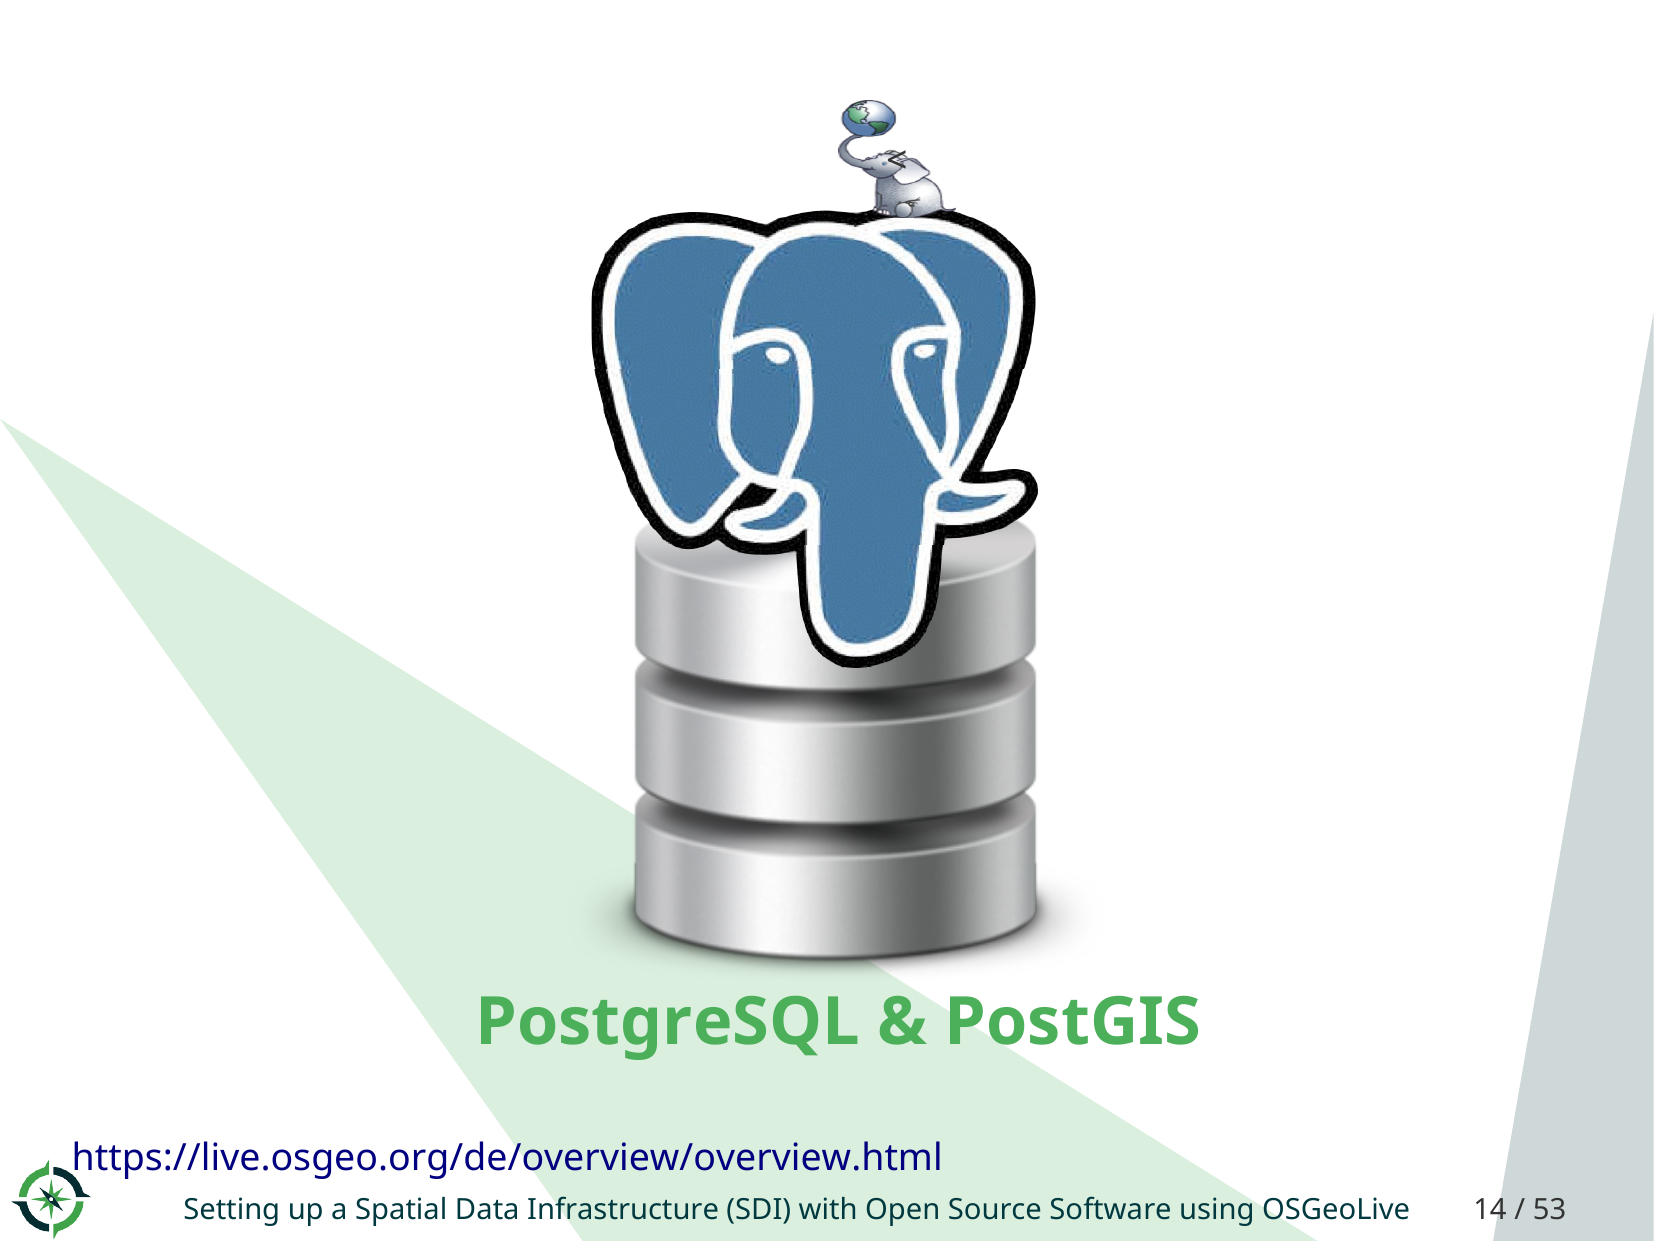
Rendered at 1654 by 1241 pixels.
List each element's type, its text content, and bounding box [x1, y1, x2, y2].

text_box https://live.osgeo.org/de/overview/overview.html [56, 1122, 1004, 1236]
picture [10, 1158, 92, 1240]
title PostgreSQL & PostGIS [94, 944, 1583, 1093]
picture [557, 100, 1112, 944]
